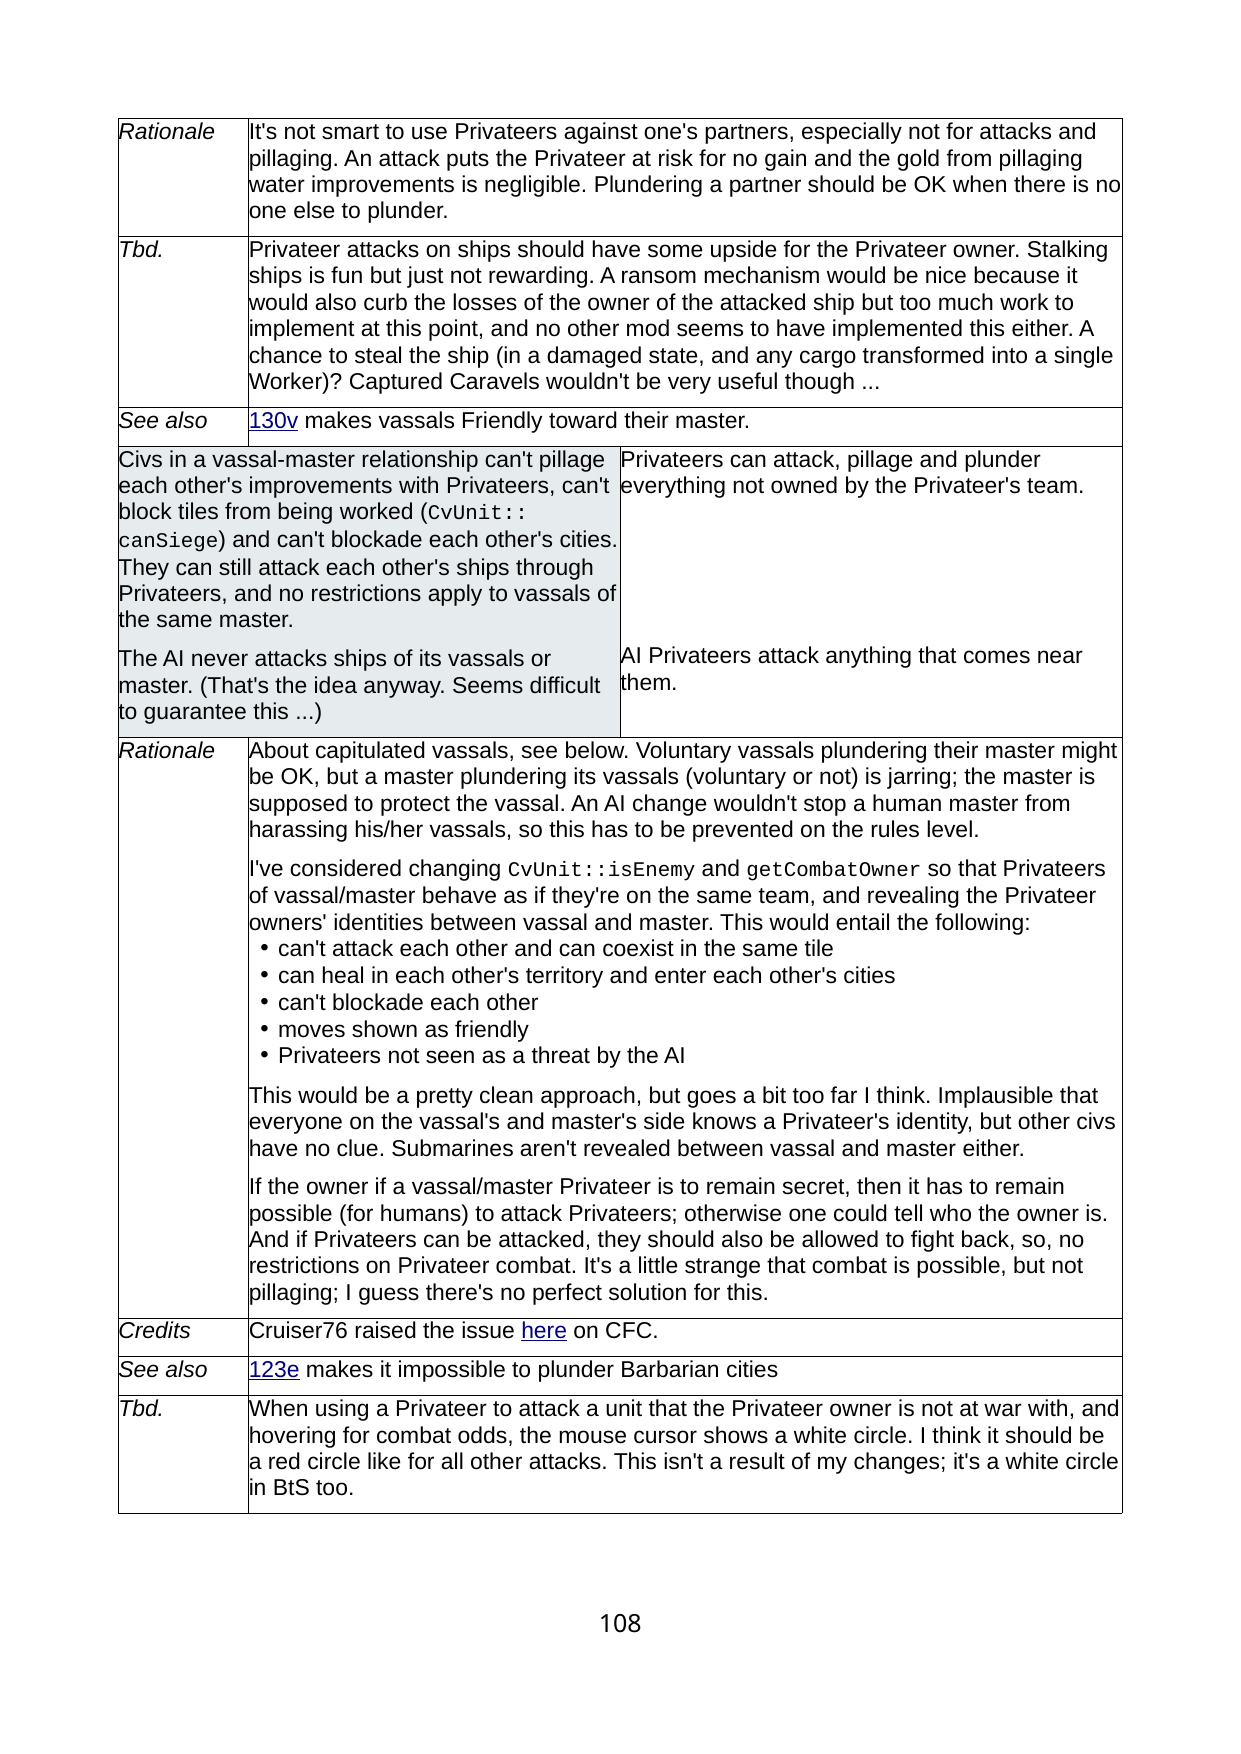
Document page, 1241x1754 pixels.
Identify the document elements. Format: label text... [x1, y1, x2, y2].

table_cell 123e makes it impossible to plunder Barbarian cities [249, 1357, 1122, 1395]
table_cell Privateers can attack, pillage and plunder everything not owned by the Privateer's team. AI Privateers attack anything that comes near them. [621, 447, 1122, 737]
table_cell See also [119, 1357, 248, 1395]
table_cell Rationale [119, 738, 248, 1317]
table_cell About capitulated vassals, see below. Voluntary vassals plundering their master might be OK, but a master plundering its vassals (voluntary or not) is jarring; the master is supposed to protect the vassal. An AI change wouldn't stop a human master from harassing his/her vassals, so this has to be prevented on the rules level. I've considered changing CvUnit::isEnemy and getCombatOwner so that Privateers of vassal/master behave as if they're on the same team, and revealing the Privateer owners' identities between vassal and master. This would entail the following: can't attack each other and can coexist in the same tile can heal in each other's territory and enter each other's cities can't blockade each other moves shown as friendly Privateers not seen as a threat by the AI This would be a pretty clean approach, but goes a bit too far I think. Implausible that everyone on the vassal's and master's side knows a Privateer's identity, but other civs have no clue. Submarines aren't revealed between vassal and master either. If the owner if a vassal/master Privateer is to remain secret, then it has to remain possible (for humans) to attack Privateers; otherwise one could tell who the owner is. And if Privateers can be attacked, they should also be allowed to fight back, so, no restrictions on Privateer combat. It's a little strange that combat is possible, but not pillaging; I guess there's no perfect solution for this. [249, 738, 1122, 1317]
table_cell Cruiser76 raised the issue here on CFC. [249, 1319, 1122, 1356]
table_cell When using a Privateer to attack a unit that the Privateer owner is not at war with, and hovering for combat odds, the mouse cursor shows a white circle. I think it should be a red circle like for all other attacks. This isn't a result of my changes; it's a white circle in BtS too. [249, 1396, 1122, 1513]
table_cell Tbd. [119, 237, 248, 407]
table_cell 130v makes vassals Friendly toward their master. [249, 408, 1122, 446]
table_cell Tbd. [119, 1396, 248, 1513]
table_cell Rationale [119, 119, 248, 236]
table_cell Privateer attacks on ships should have some upside for the Privateer owner. Stalking ships is fun but just not rewarding. A ransom mechanism would be nice because it would also curb the losses of the owner of the attacked ship but too much work to implement at this point, and no other mod seems to have implemented this either. A chance to steal the ship (in a damaged state, and any cargo transformed into a single Worker)? Captured Caravels wouldn't be very useful though ... [249, 237, 1122, 407]
table_cell See also [119, 408, 248, 446]
table_cell Civs in a vassal-master relationship can't pillage each other's improvements with Privateers, can't block tiles from being worked (CvUnit:: canSiege) and can't blockade each other's cities. They can still attack each other's ships through Privateers, and no restrictions apply to vassals of the same master. The AI never attacks ships of its vassals or master. (That's the idea anyway. Seems difficult to guarantee this ...) [119, 447, 620, 737]
table_cell It's not smart to use Privateers against one's partners, especially not for attacks and pillaging. An attack puts the Privateer at risk for no gain and the gold from pillaging water improvements is negligible. Plundering a partner should be OK when there is no one else to plunder. [249, 119, 1122, 236]
table_cell Credits [119, 1319, 248, 1356]
